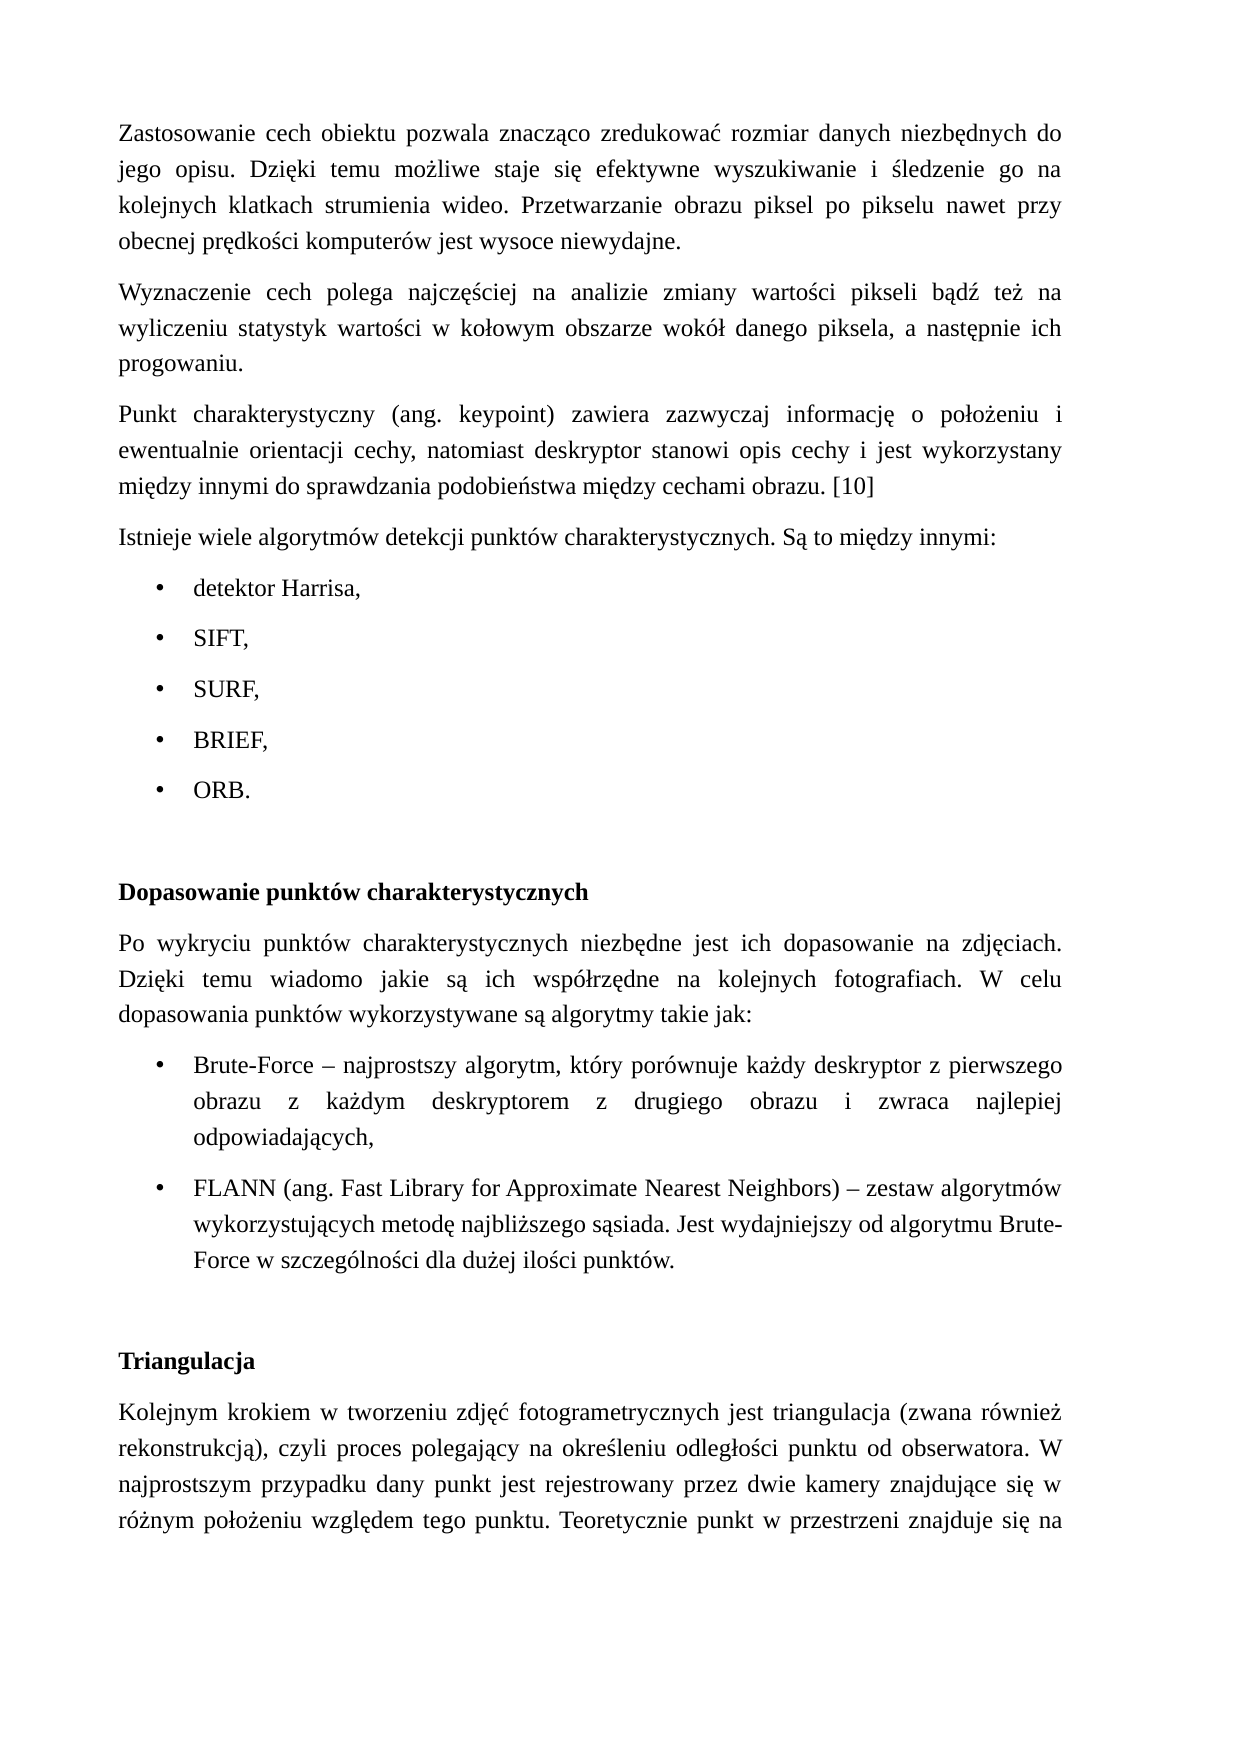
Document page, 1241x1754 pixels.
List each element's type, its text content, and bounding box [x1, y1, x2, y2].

text Po wykryciu punktów charakterystycznych niezbędne jest ich dopasowanie na zdjęciach. Dzięki temu wiadomo jakie są ich współrzędne na kolejnych fotografiach. W celu dopasowania punktów wykorzystywane są algorytmy takie jak: [118, 928, 1063, 1028]
text Dopasowanie punktów charakterystycznych [118, 877, 1063, 906]
text Istnieje wiele algorytmów detekcji punktów charakterystycznych. Są to między innymi: [118, 522, 1063, 551]
list SIFT, [156, 623, 1063, 652]
text Triangulacja [118, 1346, 1063, 1375]
text Zastosowanie cech obiektu pozwala znacząco zredukować rozmiar danych niezbędnych do jego opisu. Dzięki temu możliwe staje się efektywne wyszukiwanie i śledzenie go na kolejnych klatkach strumienia wideo. Przetwarzanie obrazu piksel po pikselu nawet przy obecnej prędkości komputerów jest wysoce niewydajne. [118, 118, 1063, 255]
text Wyznaczenie cech polega najczęściej na analizie zmiany wartości pikseli bądź też na wyliczeniu statystyk wartości w kołowym obszarze wokół danego piksela, a następnie ich progowaniu. [118, 277, 1063, 377]
text Punkt charakterystyczny (ang. keypoint) zawiera zazwyczaj informację o położeniu i ewentualnie orientacji cechy, natomiast deskryptor stanowi opis cechy i jest wykorzystany między innymi do sprawdzania podobieństwa między cechami obrazu. [10] [118, 399, 1063, 500]
list FLANN (ang. Fast Library for Approximate Nearest Neighbors) – zestaw algorytmów wykorzystujących metodę najbliższego sąsiada. Jest wydajniejszy od algorytmu Brute-Force w szczególności dla dużej ilości punktów. [156, 1173, 1063, 1273]
list BRIEF, [156, 725, 1063, 753]
list detektor Harrisa, [156, 573, 1063, 601]
list SURF, [156, 674, 1063, 703]
list Brute-Force – najprostszy algorytm, który porównuje każdy deskryptor z pierwszego obrazu z każdym deskryptorem z drugiego obrazu i zwraca najlepiej odpowiadających, [156, 1050, 1063, 1151]
list ORB. [156, 776, 1063, 804]
text Kolejnym krokiem w tworzeniu zdjęć fotogrametrycznych jest triangulacja (zwana również rekonstrukcją), czyli proces polegający na określeniu odległości punktu od obserwatora. W najprostszym przypadku dany punkt jest rejestrowany przez dwie kamery znajdujące się w różnym położeniu względem tego punktu. Teoretycznie punkt w przestrzeni znajduje się na [118, 1397, 1063, 1533]
